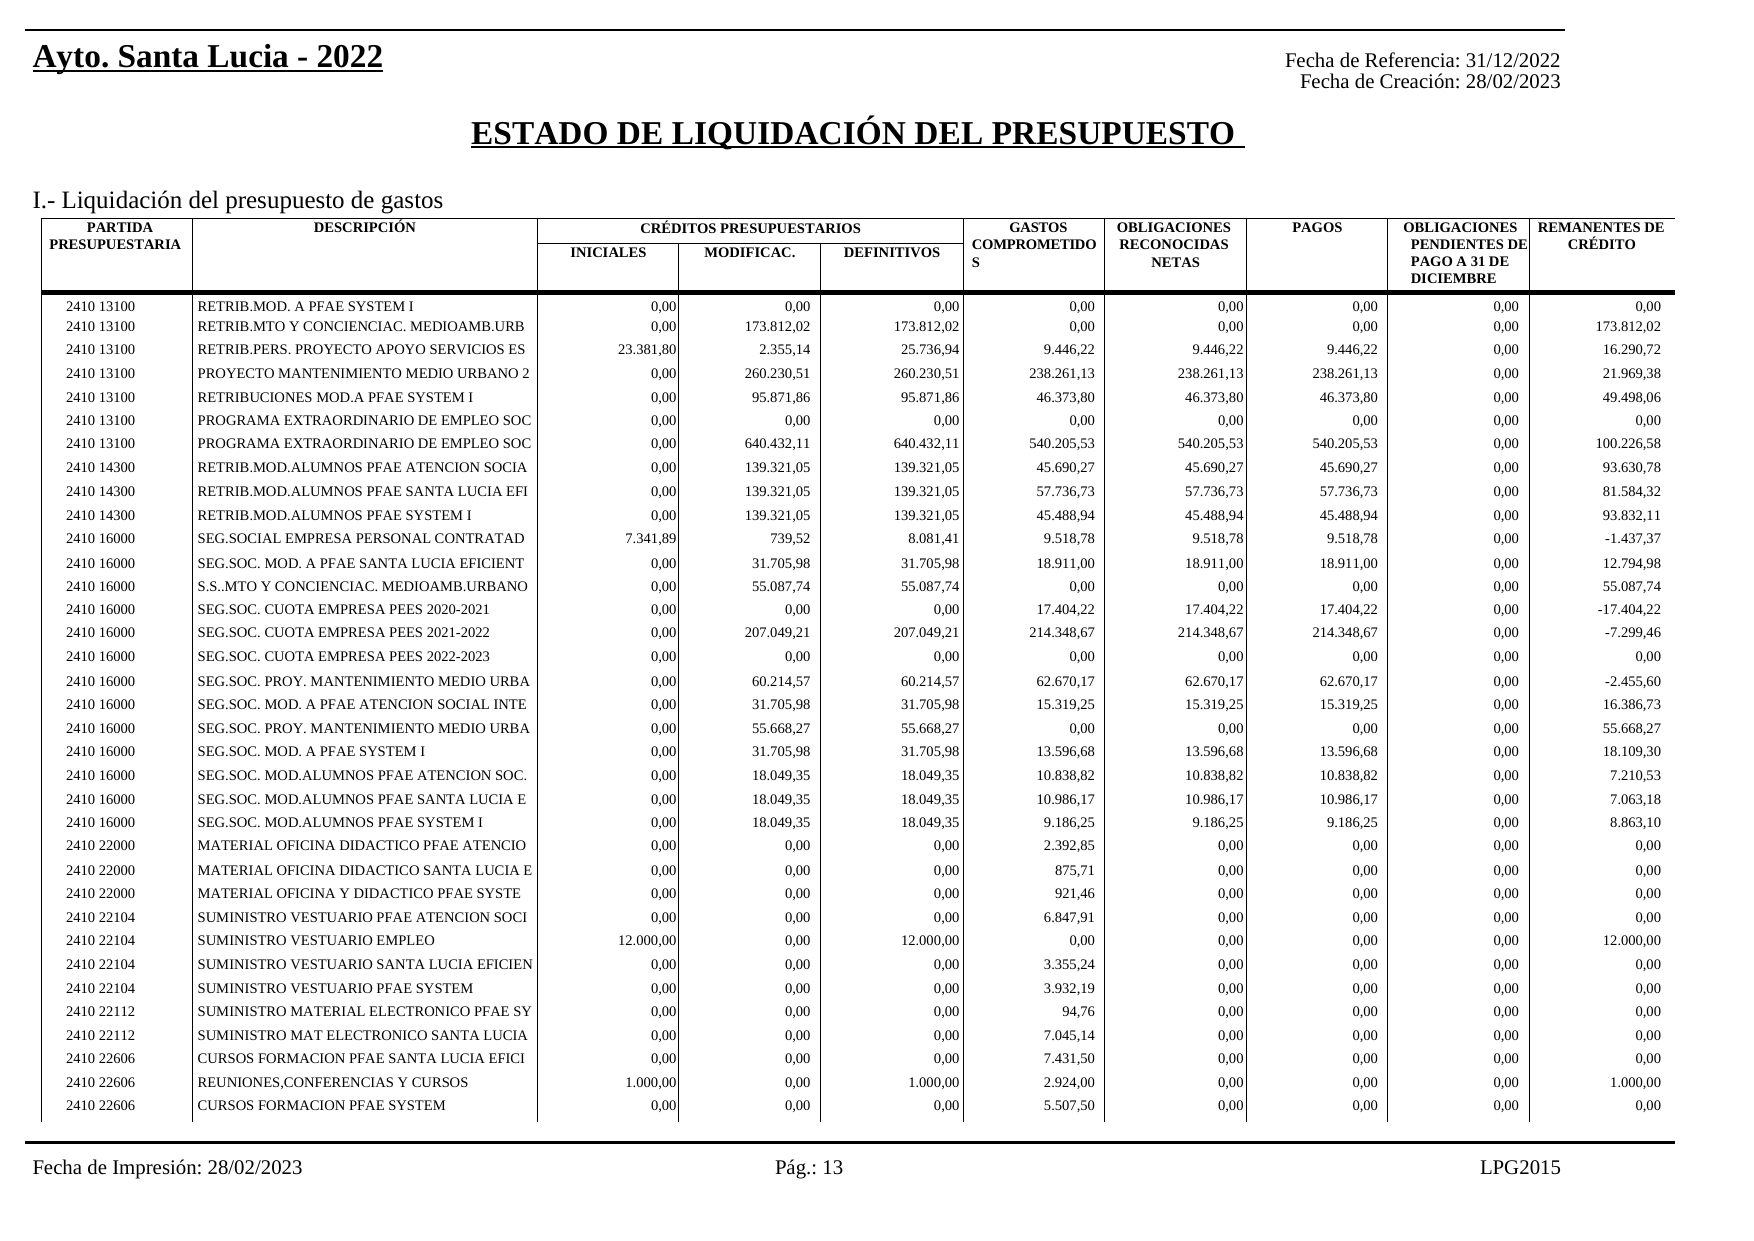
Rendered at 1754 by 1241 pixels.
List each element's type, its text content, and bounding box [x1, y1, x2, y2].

table_cell 2410 16000 [42, 786, 192, 811]
table_cell 0,00 [1105, 1046, 1246, 1071]
table_cell 2410 13100 [42, 432, 192, 456]
table_cell 0,00 [1388, 1071, 1529, 1094]
table_cell 238.261,13 [1247, 361, 1387, 384]
table_cell 0,00 [538, 811, 678, 834]
table_cell 0,00 [1388, 621, 1529, 644]
table_cell RETRIB.MOD.ALUMNOS PFAE SANTA LUCIA EFI [193, 479, 537, 503]
table_cell SEG.SOCIAL EMPRESA PERSONAL CONTRATAD [193, 526, 537, 550]
table_cell 0,00 [679, 1000, 820, 1023]
table_cell 0,00 [821, 858, 963, 881]
table_cell 0,00 [821, 295, 963, 313]
table_cell 0,00 [1388, 550, 1529, 574]
table_cell 0,00 [679, 645, 820, 668]
table_cell 17.404,22 [1247, 598, 1387, 621]
table_cell 9.186,25 [1247, 811, 1387, 834]
table_cell 0,00 [1388, 314, 1529, 337]
table_cell 0,00 [1388, 503, 1529, 526]
table_cell 31.705,98 [679, 692, 820, 716]
table_cell 921,46 [964, 881, 1104, 905]
table_cell 2410 16000 [42, 574, 192, 597]
table_cell 0,00 [821, 976, 963, 999]
table_cell 2410 14300 [42, 479, 192, 503]
table_cell 260.230,51 [679, 361, 820, 384]
table_cell 2410 13100 [42, 409, 192, 432]
table_cell 9.446,22 [964, 338, 1104, 361]
table_cell 46.373,80 [1247, 385, 1387, 408]
table_cell 57.736,73 [964, 479, 1104, 503]
table_cell 8.863,10 [1530, 811, 1675, 834]
table_cell SEG.SOC. MOD.ALUMNOS PFAE SANTA LUCIA E [193, 786, 537, 811]
table_cell 2410 16000 [42, 645, 192, 668]
table_cell 640.432,11 [821, 432, 963, 456]
table_cell 31.705,98 [821, 740, 963, 763]
table_cell 2410 22112 [42, 1023, 192, 1046]
table_cell 0,00 [538, 550, 678, 574]
table_cell 1.000,00 [538, 1071, 678, 1094]
table_cell 214.348,67 [964, 621, 1104, 644]
table_cell 214.348,67 [1247, 621, 1387, 644]
table_cell 2410 22606 [42, 1046, 192, 1071]
table_cell 0,00 [538, 952, 678, 976]
table_cell 31.705,98 [821, 692, 963, 716]
table_cell 0,00 [679, 598, 820, 621]
table_cell 100.226,58 [1530, 432, 1675, 456]
table_cell 0,00 [1388, 645, 1529, 668]
table_cell 0,00 [679, 881, 820, 905]
table_cell 0,00 [964, 295, 1104, 313]
table_cell RETRIB.MOD.ALUMNOS PFAE SYSTEM I [193, 503, 537, 526]
table_cell 0,00 [1388, 858, 1529, 881]
table_cell 93.832,11 [1530, 503, 1675, 526]
table_cell 207.049,21 [679, 621, 820, 644]
table_cell 0,00 [538, 645, 678, 668]
table_cell 0,00 [538, 621, 678, 644]
table_cell MATERIAL OFICINA DIDACTICO PFAE ATENCIO [193, 834, 537, 857]
table_cell 0,00 [1388, 716, 1529, 739]
table_cell SUMINISTRO MATERIAL ELECTRONICO PFAE SY [193, 1000, 537, 1023]
text I.- Liquidación del presupuesto de gastos [32, 187, 1674, 214]
table_cell 0,00 [964, 409, 1104, 432]
table_cell 0,00 [1105, 574, 1246, 597]
table_cell 25.736,94 [821, 338, 963, 361]
table_cell 540.205,53 [964, 432, 1104, 456]
table_cell MATERIAL OFICINA Y DIDACTICO PFAE SYSTE [193, 881, 537, 905]
table_cell 1.000,00 [1530, 1071, 1675, 1094]
text ESTADO DE LIQUIDACIÓN DEL PRESUPUESTO [32, 113, 1674, 152]
table_cell 0,00 [538, 574, 678, 597]
table_cell SUMINISTRO VESTUARIO SANTA LUCIA EFICIEN [193, 952, 537, 976]
table_cell 2410 16000 [42, 526, 192, 550]
table_cell 2410 16000 [42, 621, 192, 644]
table_cell 0,00 [538, 858, 678, 881]
table_cell 0,00 [1388, 669, 1529, 692]
table_cell 0,00 [679, 1023, 820, 1046]
table_cell 2410 14300 [42, 503, 192, 526]
table_cell 2.392,85 [964, 834, 1104, 857]
table_cell 0,00 [1388, 740, 1529, 763]
table_cell 139.321,05 [821, 503, 963, 526]
table_cell 13.596,68 [1105, 740, 1246, 763]
table_cell 0,00 [1388, 976, 1529, 999]
table_cell 0,00 [1388, 456, 1529, 479]
table_cell 540.205,53 [1105, 432, 1246, 456]
table_header GASTOS COMPROMETIDOS [964, 219, 1104, 290]
table_cell 94,76 [964, 1000, 1104, 1023]
table_cell 0,00 [538, 503, 678, 526]
table_cell 0,00 [679, 409, 820, 432]
table_cell 31.705,98 [679, 550, 820, 574]
table_cell 9.186,25 [964, 811, 1104, 834]
table_cell 0,00 [1388, 786, 1529, 811]
table_cell 0,00 [1247, 1000, 1387, 1023]
table_cell 2410 16000 [42, 692, 192, 716]
table_cell 875,71 [964, 858, 1104, 881]
table_cell 0,00 [1388, 692, 1529, 716]
table_cell 0,00 [679, 905, 820, 928]
table_cell 173.812,02 [821, 314, 963, 337]
table_header PARTIDA PRESUPUESTARIA [42, 219, 192, 290]
table_cell 0,00 [1530, 645, 1675, 668]
table_cell 0,00 [538, 1094, 678, 1122]
table_cell 18.911,00 [1105, 550, 1246, 574]
table_cell 0,00 [821, 645, 963, 668]
table_cell 0,00 [1388, 929, 1529, 952]
table_cell RETRIBUCIONES MOD.A PFAE SYSTEM I [193, 385, 537, 408]
table_cell 173.812,02 [679, 314, 820, 337]
table_cell SEG.SOC. CUOTA EMPRESA PEES 2022-2023 [193, 645, 537, 668]
table_cell 0,00 [1247, 295, 1387, 313]
table_cell 2410 16000 [42, 550, 192, 574]
table_cell 0,00 [1105, 929, 1246, 952]
table_cell SEG.SOC. MOD. A PFAE SANTA LUCIA EFICIENT [193, 550, 537, 574]
table_cell 62.670,17 [964, 669, 1104, 692]
table_cell 10.838,82 [1105, 763, 1246, 786]
table_cell 15.319,25 [1247, 692, 1387, 716]
table_cell 2410 16000 [42, 716, 192, 739]
table_cell 2410 16000 [42, 811, 192, 834]
table_cell 0,00 [679, 1071, 820, 1094]
table_cell 0,00 [1105, 716, 1246, 739]
table_cell 0,00 [1388, 1046, 1529, 1071]
table_cell 0,00 [821, 409, 963, 432]
table_cell 0,00 [1388, 811, 1529, 834]
table_cell 0,00 [1105, 1071, 1246, 1094]
table_cell 0,00 [1247, 1023, 1387, 1046]
table_cell 18.049,35 [679, 763, 820, 786]
table_cell 0,00 [964, 314, 1104, 337]
table_cell 0,00 [1247, 929, 1387, 952]
table_cell 2410 22000 [42, 858, 192, 881]
table_cell 95.871,86 [679, 385, 820, 408]
table_cell 18.049,35 [679, 811, 820, 834]
table_cell 1.000,00 [821, 1071, 963, 1094]
table_cell 0,00 [1247, 976, 1387, 999]
table_cell 0,00 [538, 669, 678, 692]
table_cell 45.488,94 [964, 503, 1104, 526]
table_cell 0,00 [538, 479, 678, 503]
table_cell 0,00 [538, 1023, 678, 1046]
table_cell 0,00 [1247, 858, 1387, 881]
table_cell 0,00 [1105, 1094, 1246, 1122]
table_cell 0,00 [538, 385, 678, 408]
table_cell 18.049,35 [821, 786, 963, 811]
table_cell 9.446,22 [1247, 338, 1387, 361]
table_cell 9.518,78 [1247, 526, 1387, 550]
table_cell 0,00 [1388, 1000, 1529, 1023]
table_cell 0,00 [1388, 432, 1529, 456]
table_cell 2410 14300 [42, 456, 192, 479]
table_cell 9.518,78 [1105, 526, 1246, 550]
table_cell 0,00 [538, 692, 678, 716]
table_header REMANENTES DE CRÉDITO [1530, 219, 1675, 290]
table_cell 7.210,53 [1530, 763, 1675, 786]
table_cell 18.049,35 [679, 786, 820, 811]
table_cell 0,00 [1247, 834, 1387, 857]
table_cell SUMINISTRO VESTUARIO PFAE SYSTEM [193, 976, 537, 999]
table_cell SUMINISTRO VESTUARIO PFAE ATENCION SOCI [193, 905, 537, 928]
table_cell 8.081,41 [821, 526, 963, 550]
table_cell 0,00 [679, 1046, 820, 1071]
table_cell 0,00 [1388, 598, 1529, 621]
table_cell 9.446,22 [1105, 338, 1246, 361]
table_cell 0,00 [1388, 952, 1529, 976]
table_cell 0,00 [1105, 952, 1246, 976]
table_cell 0,00 [1105, 976, 1246, 999]
table_cell 0,00 [1530, 834, 1675, 857]
table_cell 0,00 [1530, 1000, 1675, 1023]
table_cell 2410 13100 [42, 314, 192, 337]
table_cell 2.355,14 [679, 338, 820, 361]
table_cell 45.488,94 [1105, 503, 1246, 526]
table_cell 0,00 [538, 763, 678, 786]
table_cell PROGRAMA EXTRAORDINARIO DE EMPLEO SOC [193, 432, 537, 456]
table_cell 0,00 [679, 1094, 820, 1122]
table_cell 139.321,05 [821, 456, 963, 479]
table_cell 3.355,24 [964, 952, 1104, 976]
table_cell 0,00 [821, 834, 963, 857]
table_cell -17.404,22 [1530, 598, 1675, 621]
table_cell 0,00 [821, 598, 963, 621]
table_cell 0,00 [1388, 338, 1529, 361]
table_cell 16.386,73 [1530, 692, 1675, 716]
table_cell 0,00 [1388, 295, 1529, 313]
table_cell 0,00 [538, 1000, 678, 1023]
table_cell 214.348,67 [1105, 621, 1246, 644]
text Ayto. Santa Lucia - 2022 Fecha de Referencia: 31/12/2022 [32, 39, 1674, 75]
table_cell 0,00 [1247, 905, 1387, 928]
table_cell 2410 22104 [42, 905, 192, 928]
table_cell 207.049,21 [821, 621, 963, 644]
table_cell 10.986,17 [1105, 786, 1246, 811]
table_cell 0,00 [538, 881, 678, 905]
table_cell 540.205,53 [1247, 432, 1387, 456]
table_cell 0,00 [1530, 295, 1675, 313]
table_cell 2410 22104 [42, 976, 192, 999]
table_cell 0,00 [821, 905, 963, 928]
table_cell 0,00 [1388, 763, 1529, 786]
table_cell 55.087,74 [821, 574, 963, 597]
table_cell SEG.SOC. PROY. MANTENIMIENTO MEDIO URBA [193, 669, 537, 692]
table_cell 95.871,86 [821, 385, 963, 408]
table_cell 0,00 [1105, 881, 1246, 905]
table_cell 739,52 [679, 526, 820, 550]
table_cell SEG.SOC. MOD.ALUMNOS PFAE ATENCION SOC. [193, 763, 537, 786]
table_cell 0,00 [1247, 952, 1387, 976]
table_cell 7.341,89 [538, 526, 678, 550]
table_cell SEG.SOC. PROY. MANTENIMIENTO MEDIO URBA [193, 716, 537, 739]
table_cell 640.432,11 [679, 432, 820, 456]
table_cell INICIALES [538, 244, 678, 290]
table_cell 2410 16000 [42, 740, 192, 763]
table_cell 57.736,73 [1247, 479, 1387, 503]
table_cell 173.812,02 [1530, 314, 1675, 337]
table_cell 139.321,05 [679, 479, 820, 503]
table_cell 0,00 [538, 905, 678, 928]
table_cell 12.000,00 [1530, 929, 1675, 952]
table_cell SEG.SOC. MOD. A PFAE SYSTEM I [193, 740, 537, 763]
table_cell 0,00 [1105, 645, 1246, 668]
table_cell 5.507,50 [964, 1094, 1104, 1122]
table_cell 12.000,00 [538, 929, 678, 952]
table_cell RETRIB.MOD.ALUMNOS PFAE ATENCION SOCIA [193, 456, 537, 479]
table_cell 0,00 [821, 1094, 963, 1122]
table_cell 0,00 [1105, 295, 1246, 313]
table_cell 0,00 [1388, 881, 1529, 905]
table_cell 0,00 [1247, 1046, 1387, 1071]
table_cell 0,00 [1247, 574, 1387, 597]
table_cell RETRIB.MOD. A PFAE SYSTEM I [193, 295, 537, 313]
table_cell 0,00 [538, 834, 678, 857]
table_cell 0,00 [1247, 314, 1387, 337]
table_cell SEG.SOC. CUOTA EMPRESA PEES 2021-2022 [193, 621, 537, 644]
table_header PAGOS [1247, 219, 1387, 290]
table_cell 18.049,35 [821, 811, 963, 834]
table_cell 139.321,05 [679, 456, 820, 479]
table_cell 0,00 [1247, 1071, 1387, 1094]
table_cell CURSOS FORMACION PFAE SANTA LUCIA EFICI [193, 1046, 537, 1071]
table_cell 2410 13100 [42, 361, 192, 384]
table_cell 15.319,25 [964, 692, 1104, 716]
table_cell 0,00 [538, 740, 678, 763]
table_cell 45.488,94 [1247, 503, 1387, 526]
table_cell 139.321,05 [679, 503, 820, 526]
table_cell S.S..MTO Y CONCIENCIAC. MEDIOAMB.URBANO [193, 574, 537, 597]
table_cell 0,00 [1530, 905, 1675, 928]
table_cell SEG.SOC. MOD.ALUMNOS PFAE SYSTEM I [193, 811, 537, 834]
table_header OBLIGACIONES RECONOCIDAS NETAS [1105, 219, 1246, 290]
table_cell 0,00 [821, 1000, 963, 1023]
table_cell 0,00 [679, 295, 820, 313]
table_header DESCRIPCIÓN [193, 219, 537, 290]
table_cell 2410 22000 [42, 881, 192, 905]
table_cell RETRIB.MTO Y CONCIENCIAC. MEDIOAMB.URB [193, 314, 537, 337]
table_cell 0,00 [821, 1046, 963, 1071]
table_cell 2410 16000 [42, 763, 192, 786]
table_cell 0,00 [1388, 385, 1529, 408]
table_cell 45.690,27 [1247, 456, 1387, 479]
table_cell 31.705,98 [821, 550, 963, 574]
table_cell MODIFICAC. [679, 244, 820, 290]
table_cell 260.230,51 [821, 361, 963, 384]
table_cell -1.437,37 [1530, 526, 1675, 550]
table_cell 0,00 [1530, 858, 1675, 881]
table_cell 55.087,74 [1530, 574, 1675, 597]
table_cell 0,00 [538, 314, 678, 337]
table_cell 13.596,68 [1247, 740, 1387, 763]
table_cell 2410 13100 [42, 295, 192, 313]
table_cell 10.986,17 [1247, 786, 1387, 811]
table_cell RETRIB.PERS. PROYECTO APOYO SERVICIOS ES [193, 338, 537, 361]
table_cell 16.290,72 [1530, 338, 1675, 361]
table_cell 18.911,00 [1247, 550, 1387, 574]
table_cell 0,00 [1530, 1046, 1675, 1071]
table_cell 0,00 [538, 786, 678, 811]
table_cell 0,00 [1247, 716, 1387, 739]
table_cell 0,00 [1105, 409, 1246, 432]
table_cell 46.373,80 [964, 385, 1104, 408]
table_cell 0,00 [1530, 409, 1675, 432]
table_cell 9.186,25 [1105, 811, 1246, 834]
table_cell 2410 22104 [42, 929, 192, 952]
table_cell 2410 22112 [42, 1000, 192, 1023]
table_cell 0,00 [538, 716, 678, 739]
table_cell 0,00 [679, 952, 820, 976]
table_cell 0,00 [821, 1023, 963, 1046]
table_header OBLIGACIONES PENDIENTES DE PAGO A 31 DE DICIEMBRE [1388, 219, 1529, 290]
table_cell 45.690,27 [1105, 456, 1246, 479]
table_cell 0,00 [1247, 1094, 1387, 1122]
table_cell 0,00 [964, 716, 1104, 739]
table_cell 0,00 [1388, 1023, 1529, 1046]
table_cell 0,00 [1247, 409, 1387, 432]
table_cell 0,00 [1388, 905, 1529, 928]
table_cell 0,00 [1388, 361, 1529, 384]
table_cell 93.630,78 [1530, 456, 1675, 479]
table_cell 49.498,06 [1530, 385, 1675, 408]
table_cell 0,00 [679, 858, 820, 881]
table_cell PROGRAMA EXTRAORDINARIO DE EMPLEO SOC [193, 409, 537, 432]
table_cell 15.319,25 [1105, 692, 1246, 716]
table_cell 238.261,13 [1105, 361, 1246, 384]
text Fecha de Creación: 28/02/2023 [1300, 75, 1674, 91]
table_cell 0,00 [679, 976, 820, 999]
table_cell 0,00 [538, 409, 678, 432]
table_cell 21.969,38 [1530, 361, 1675, 384]
table_header CRÉDITOS PRESUPUESTARIOS [538, 219, 963, 242]
table_cell 2410 22104 [42, 952, 192, 976]
table_cell 0,00 [821, 881, 963, 905]
table_cell 0,00 [1105, 1023, 1246, 1046]
table_cell 9.518,78 [964, 526, 1104, 550]
table_cell 0,00 [821, 952, 963, 976]
table_cell 62.670,17 [1105, 669, 1246, 692]
table_cell DEFINITIVOS [821, 244, 963, 290]
table_cell 55.087,74 [679, 574, 820, 597]
table_cell 2410 16000 [42, 669, 192, 692]
table_cell 0,00 [1388, 409, 1529, 432]
table_cell 18.911,00 [964, 550, 1104, 574]
table_cell 2410 16000 [42, 598, 192, 621]
table_cell 10.986,17 [964, 786, 1104, 811]
table_cell -7.299,46 [1530, 621, 1675, 644]
table_cell MATERIAL OFICINA DIDACTICO SANTA LUCIA E [193, 858, 537, 881]
table_cell 0,00 [1105, 834, 1246, 857]
table_cell 0,00 [538, 1046, 678, 1071]
table_cell -2.455,60 [1530, 669, 1675, 692]
table_cell 0,00 [538, 295, 678, 313]
table_cell 17.404,22 [964, 598, 1104, 621]
table_cell 3.932,19 [964, 976, 1104, 999]
table_cell SUMINISTRO VESTUARIO EMPLEO [193, 929, 537, 952]
table_cell 0,00 [1388, 1094, 1529, 1122]
table_cell 0,00 [1530, 881, 1675, 905]
table_cell 2410 22606 [42, 1094, 192, 1122]
table_cell 0,00 [1105, 858, 1246, 881]
table_cell 0,00 [538, 361, 678, 384]
table_cell 2410 22000 [42, 834, 192, 857]
table_cell 0,00 [538, 598, 678, 621]
table_cell 0,00 [964, 574, 1104, 597]
table_cell 0,00 [964, 645, 1104, 668]
table_cell 0,00 [1530, 976, 1675, 999]
table_cell 23.381,80 [538, 338, 678, 361]
table_cell 46.373,80 [1105, 385, 1246, 408]
table_cell SEG.SOC. MOD. A PFAE ATENCION SOCIAL INTE [193, 692, 537, 716]
text Fecha de Impresión: 28/02/2023 Pág.: 13 LPG2015 [32, 1156, 1674, 1179]
table_cell 0,00 [538, 432, 678, 456]
table_cell 2410 13100 [42, 338, 192, 361]
table_cell 10.838,82 [1247, 763, 1387, 786]
table_cell 0,00 [964, 929, 1104, 952]
table_cell 17.404,22 [1105, 598, 1246, 621]
table_cell 0,00 [1105, 1000, 1246, 1023]
table_cell 6.847,91 [964, 905, 1104, 928]
table_cell 31.705,98 [679, 740, 820, 763]
table_cell 81.584,32 [1530, 479, 1675, 503]
table_cell 55.668,27 [679, 716, 820, 739]
table_cell 18.109,30 [1530, 740, 1675, 763]
table_cell 238.261,13 [964, 361, 1104, 384]
table_cell SUMINISTRO MAT ELECTRONICO SANTA LUCIA [193, 1023, 537, 1046]
table_cell 10.838,82 [964, 763, 1104, 786]
table_cell 13.596,68 [964, 740, 1104, 763]
table_cell 12.000,00 [821, 929, 963, 952]
table_cell 0,00 [1105, 905, 1246, 928]
table_cell 139.321,05 [821, 479, 963, 503]
table_cell 0,00 [1388, 479, 1529, 503]
table_cell 0,00 [679, 834, 820, 857]
table_cell 0,00 [1530, 952, 1675, 976]
table_cell 0,00 [1530, 1094, 1675, 1122]
table_cell 0,00 [1388, 526, 1529, 550]
table_cell REUNIONES,CONFERENCIAS Y CURSOS [193, 1071, 537, 1094]
table_cell 2.924,00 [964, 1071, 1104, 1094]
table_cell 60.214,57 [821, 669, 963, 692]
table_cell SEG.SOC. CUOTA EMPRESA PEES 2020-2021 [193, 598, 537, 621]
table_cell 0,00 [679, 929, 820, 952]
table_cell 0,00 [1247, 645, 1387, 668]
table_cell 12.794,98 [1530, 550, 1675, 574]
table_cell 0,00 [1388, 574, 1529, 597]
table_cell 0,00 [538, 456, 678, 479]
table_cell PROYECTO MANTENIMIENTO MEDIO URBANO 2 [193, 361, 537, 384]
table_cell 0,00 [1530, 1023, 1675, 1046]
table_cell CURSOS FORMACION PFAE SYSTEM [193, 1094, 537, 1122]
table_cell 60.214,57 [679, 669, 820, 692]
table_cell 7.045,14 [964, 1023, 1104, 1046]
table_cell 55.668,27 [821, 716, 963, 739]
table_cell 0,00 [538, 976, 678, 999]
table_cell 7.063,18 [1530, 786, 1675, 811]
table_cell 18.049,35 [821, 763, 963, 786]
table_cell 7.431,50 [964, 1046, 1104, 1071]
table_cell 62.670,17 [1247, 669, 1387, 692]
table_cell 0,00 [1388, 834, 1529, 857]
table_cell 55.668,27 [1530, 716, 1675, 739]
table_cell 57.736,73 [1105, 479, 1246, 503]
table_cell 2410 13100 [42, 385, 192, 408]
table_cell 45.690,27 [964, 456, 1104, 479]
table_cell 0,00 [1247, 881, 1387, 905]
table_cell 0,00 [1105, 314, 1246, 337]
table_cell 2410 22606 [42, 1071, 192, 1094]
